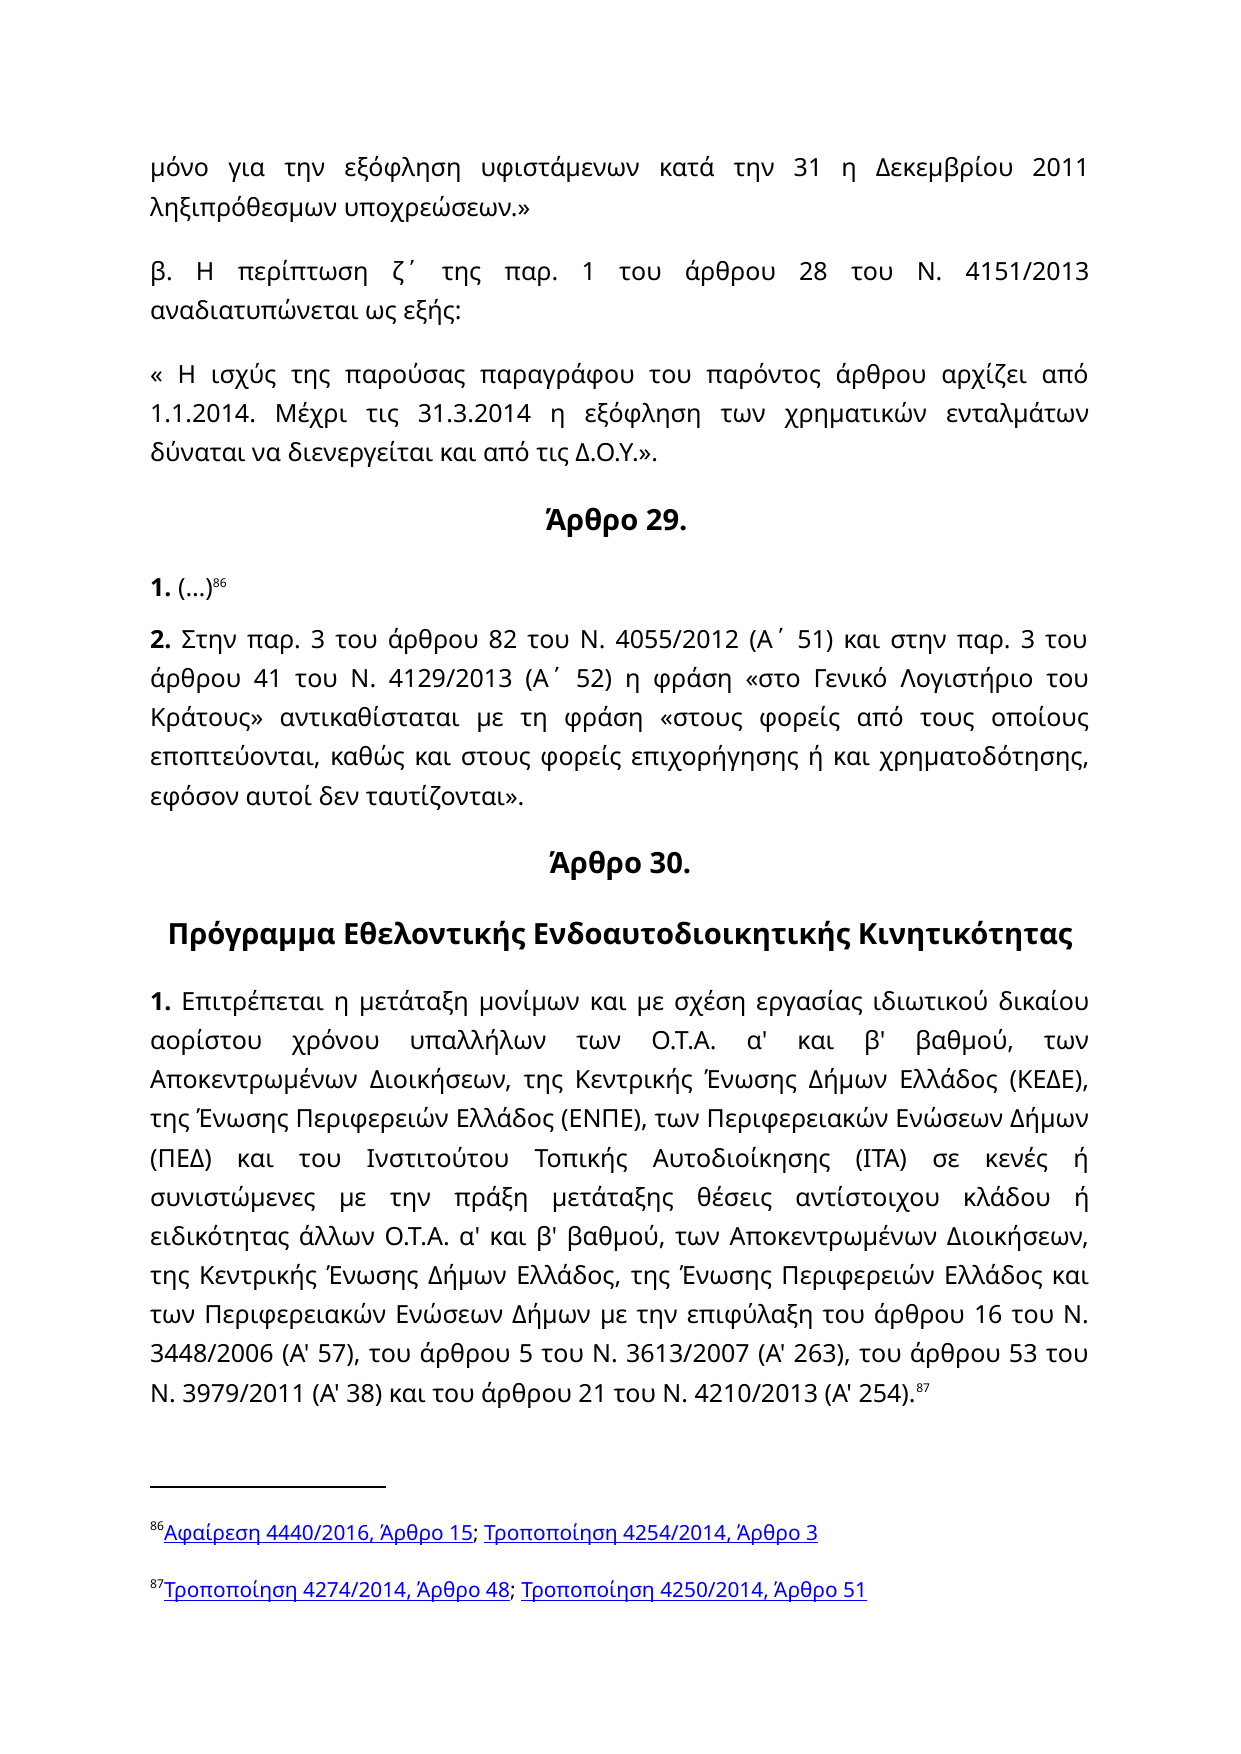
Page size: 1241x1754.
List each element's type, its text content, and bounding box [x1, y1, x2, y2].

text « Η ισχύς της παρούσας παραγράφου του παρόντος άρθρου αρχίζει από 1.1.2014. Μέχρι τις 31.3.2014 η εξόφληση των χρηματικών ενταλμάτων δύναται να διενεργείται και από τις Δ.Ο.Υ.». [150, 357, 1090, 469]
subtitle Πρόγραμμα Εθελοντικής Ενδοαυτοδιοικητικής Κινητικότητας [150, 913, 1090, 953]
text Αφαίρεση 4440/2016, Άρθρο 15; Τροποποίηση 4254/2014, Άρθρο 3 [150, 1518, 1090, 1546]
text Τροποποίηση 4274/2014, Άρθρο 48; Τροποποίηση 4250/2014, Άρθρο 51 [150, 1576, 1090, 1604]
subtitle Άρθρο 30. [150, 842, 1090, 882]
text 1. Επιτρέπεται η μετάταξη μονίμων και με σχέση εργασίας ιδιωτικού δικαίου αορίστου χρόνου υπαλλήλων των Ο.Τ.Α. α' και β' βαθμού, των Αποκεντρωμένων Διοικήσεων, της Κεντρικής Ένωσης Δήμων Ελλάδος (ΚΕΔΕ), της Ένωσης Περιφερειών Ελλάδος (ΕΝΠΕ), των Περιφερειακών Ενώσεων Δήμων (ΠΕΔ) και του Ινστιτούτου Τοπικής Αυτοδιοίκησης (ΙΤΑ) σε κενές ή συνιστώμενες με την πράξη μετάταξης θέσεις αντίστοιχου κλάδου ή ειδικότητας άλλων Ο.Τ.Α. α' και β' βαθμού, των Αποκεντρωμένων Διοικήσεων, της Κεντρικής Ένωσης Δήμων Ελλάδος, της Ένωσης Περιφερειών Ελλάδος και των Περιφερειακών Ενώσεων Δήμων με την επιφύλαξη του άρθρου 16 του N. 3448/2006 (Α' 57), του άρθρου 5 του N. 3613/2007 (Α' 263), του άρθρου 53 του N. 3979/2011 (Α' 38) και του άρθρου 21 του N. 4210/2013 (Α' 254). [150, 983, 1090, 1409]
text 2. Στην παρ. 3 του άρθρου 82 του Ν. 4055/2012 (Α΄ 51) και στην παρ. 3 του άρθρου 41 του Ν. 4129/2013 (Α΄ 52) η φράση «στο Γενικό Λογιστήριο του Κράτους» αντικαθίσταται με τη φράση «στους φορείς από τους οποίους εποπτεύονται, καθώς και στους φορείς επιχορήγησης ή και χρηματοδότησης, εφόσον αυτοί δεν ταυτίζονται». [150, 621, 1090, 812]
text 1. (…) [150, 570, 1090, 604]
subtitle Άρθρο 29. [150, 499, 1090, 539]
text μόνο για την εξόφληση υφιστάμενων κατά την 31 η Δεκεμβρίου 2011 ληξιπρόθεσμων υποχρεώσεων.» [150, 150, 1090, 223]
text β. Η περίπτωση ζ΄ της παρ. 1 του άρθρου 28 του Ν. 4151/2013 αναδιατυπώνεται ως εξής: [150, 253, 1090, 327]
